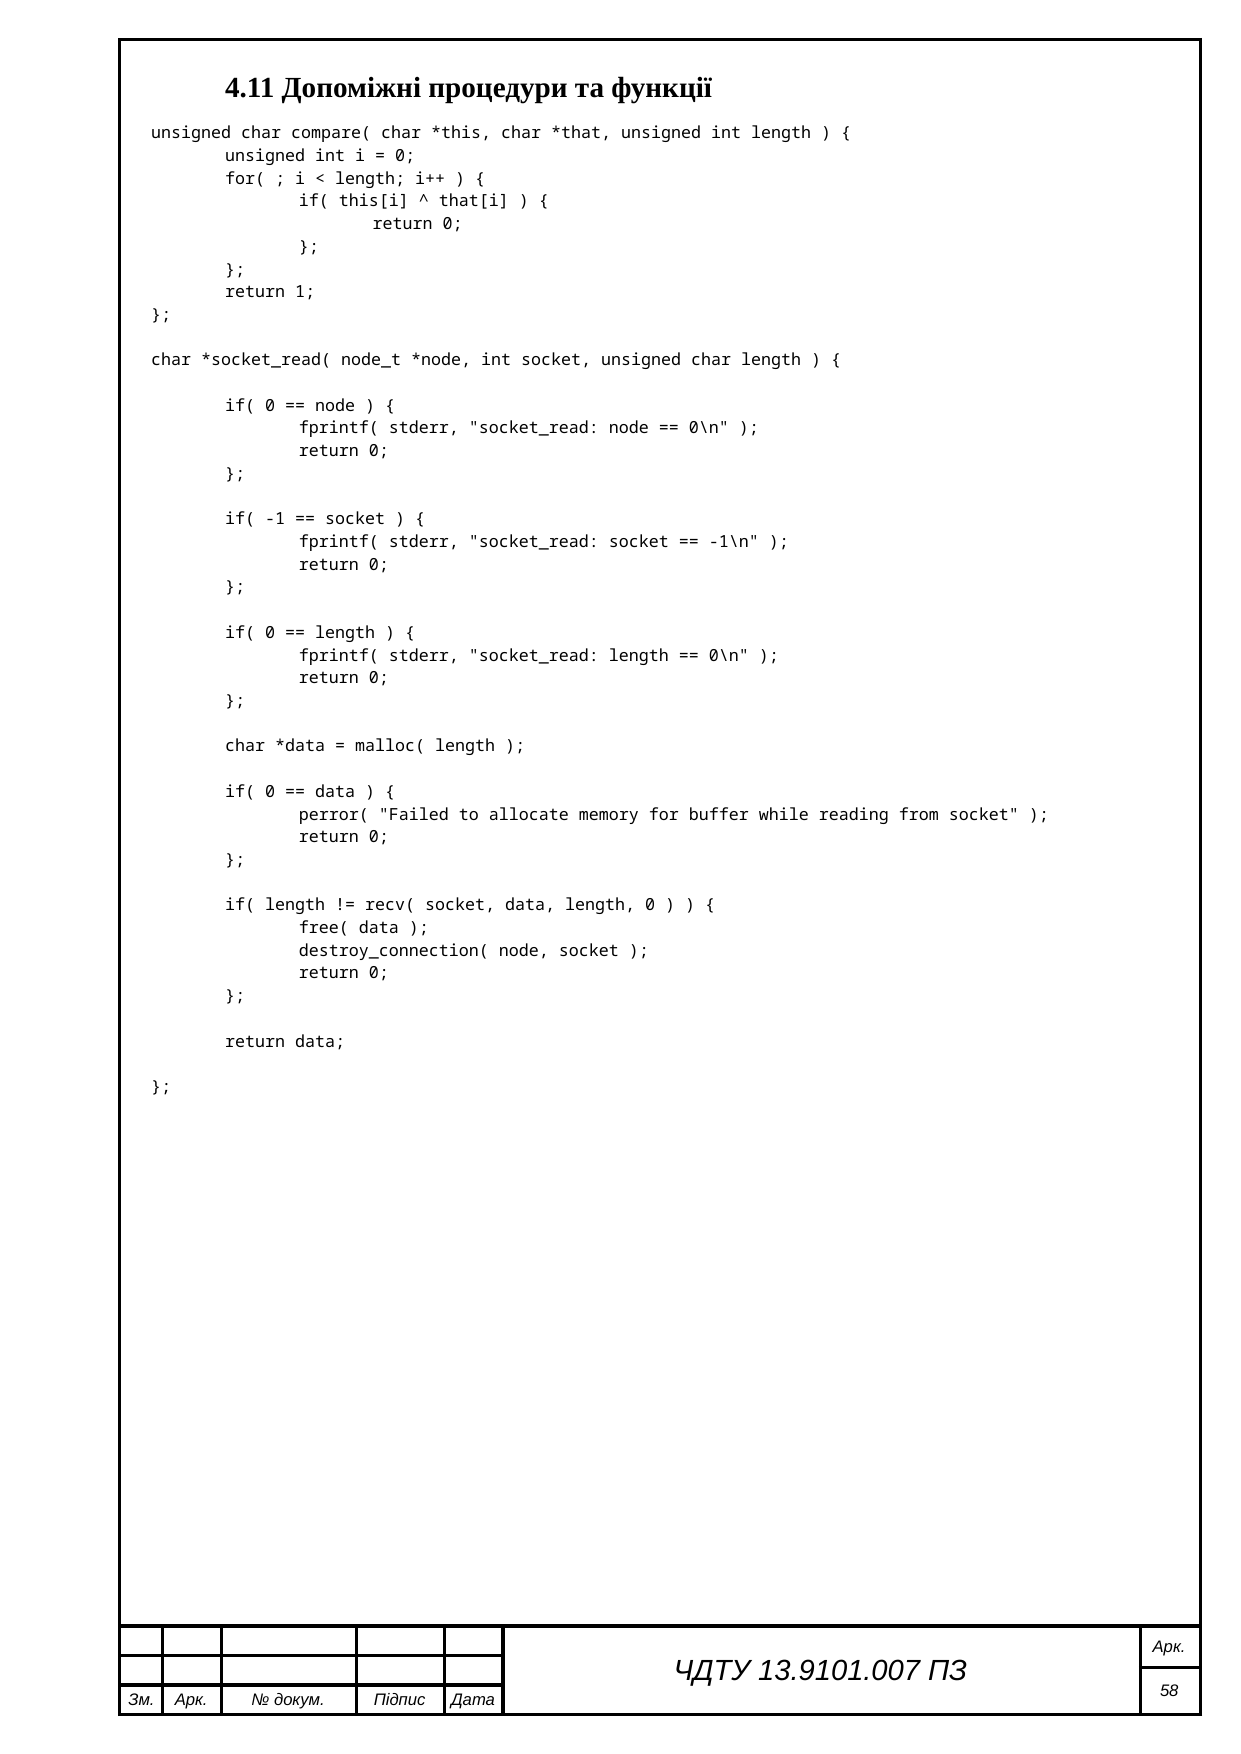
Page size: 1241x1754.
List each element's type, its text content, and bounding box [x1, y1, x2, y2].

text return 0; [151, 439, 1170, 461]
text if( this[i] ^ that[i] ) { [151, 189, 1170, 212]
text free( data ); [151, 916, 1170, 938]
text }; [151, 302, 1170, 325]
text return 1; [151, 280, 1170, 302]
text if( length != recv( socket, data, length, 0 ) ) { [151, 893, 1170, 916]
text char *data = malloc( length ); [151, 734, 1170, 757]
text fprintf( stderr, "socket_read: socket == -1\n" ); [151, 529, 1170, 552]
text return 0; [151, 212, 1170, 234]
text 4.11 Допоміжні процедури та функції [151, 71, 1170, 104]
text }; [151, 688, 1170, 711]
text return 0; [151, 825, 1170, 847]
text if( 0 == node ) { [151, 393, 1170, 416]
text return 0; [151, 961, 1170, 984]
text fprintf( stderr, "socket_read: node == 0\n" ); [151, 416, 1170, 439]
text destroy_connection( node, socket ); [151, 938, 1170, 961]
text fprintf( stderr, "socket_read: length == 0\n" ); [151, 643, 1170, 666]
text perror( "Failed to allocate memory for buffer while reading from socket" ); [151, 802, 1170, 825]
text }; [151, 984, 1170, 1006]
text }; [151, 575, 1170, 598]
text return 0; [151, 666, 1170, 688]
text }; [151, 847, 1170, 870]
text }; [151, 257, 1170, 280]
text char *socket_read( node_t *node, int socket, unsigned char length ) { [151, 348, 1170, 371]
text }; [151, 1074, 1170, 1097]
text unsigned char compare( char *this, char *that, unsigned int length ) { [151, 121, 1170, 143]
text return data; [151, 1029, 1170, 1052]
text return 0; [151, 552, 1170, 575]
text if( -1 == socket ) { [151, 507, 1170, 529]
text if( 0 == length ) { [151, 620, 1170, 643]
text for( ; i < length; i++ ) { [151, 166, 1170, 189]
text }; [151, 234, 1170, 257]
text }; [151, 461, 1170, 484]
text unsigned int i = 0; [151, 143, 1170, 166]
text if( 0 == data ) { [151, 779, 1170, 802]
